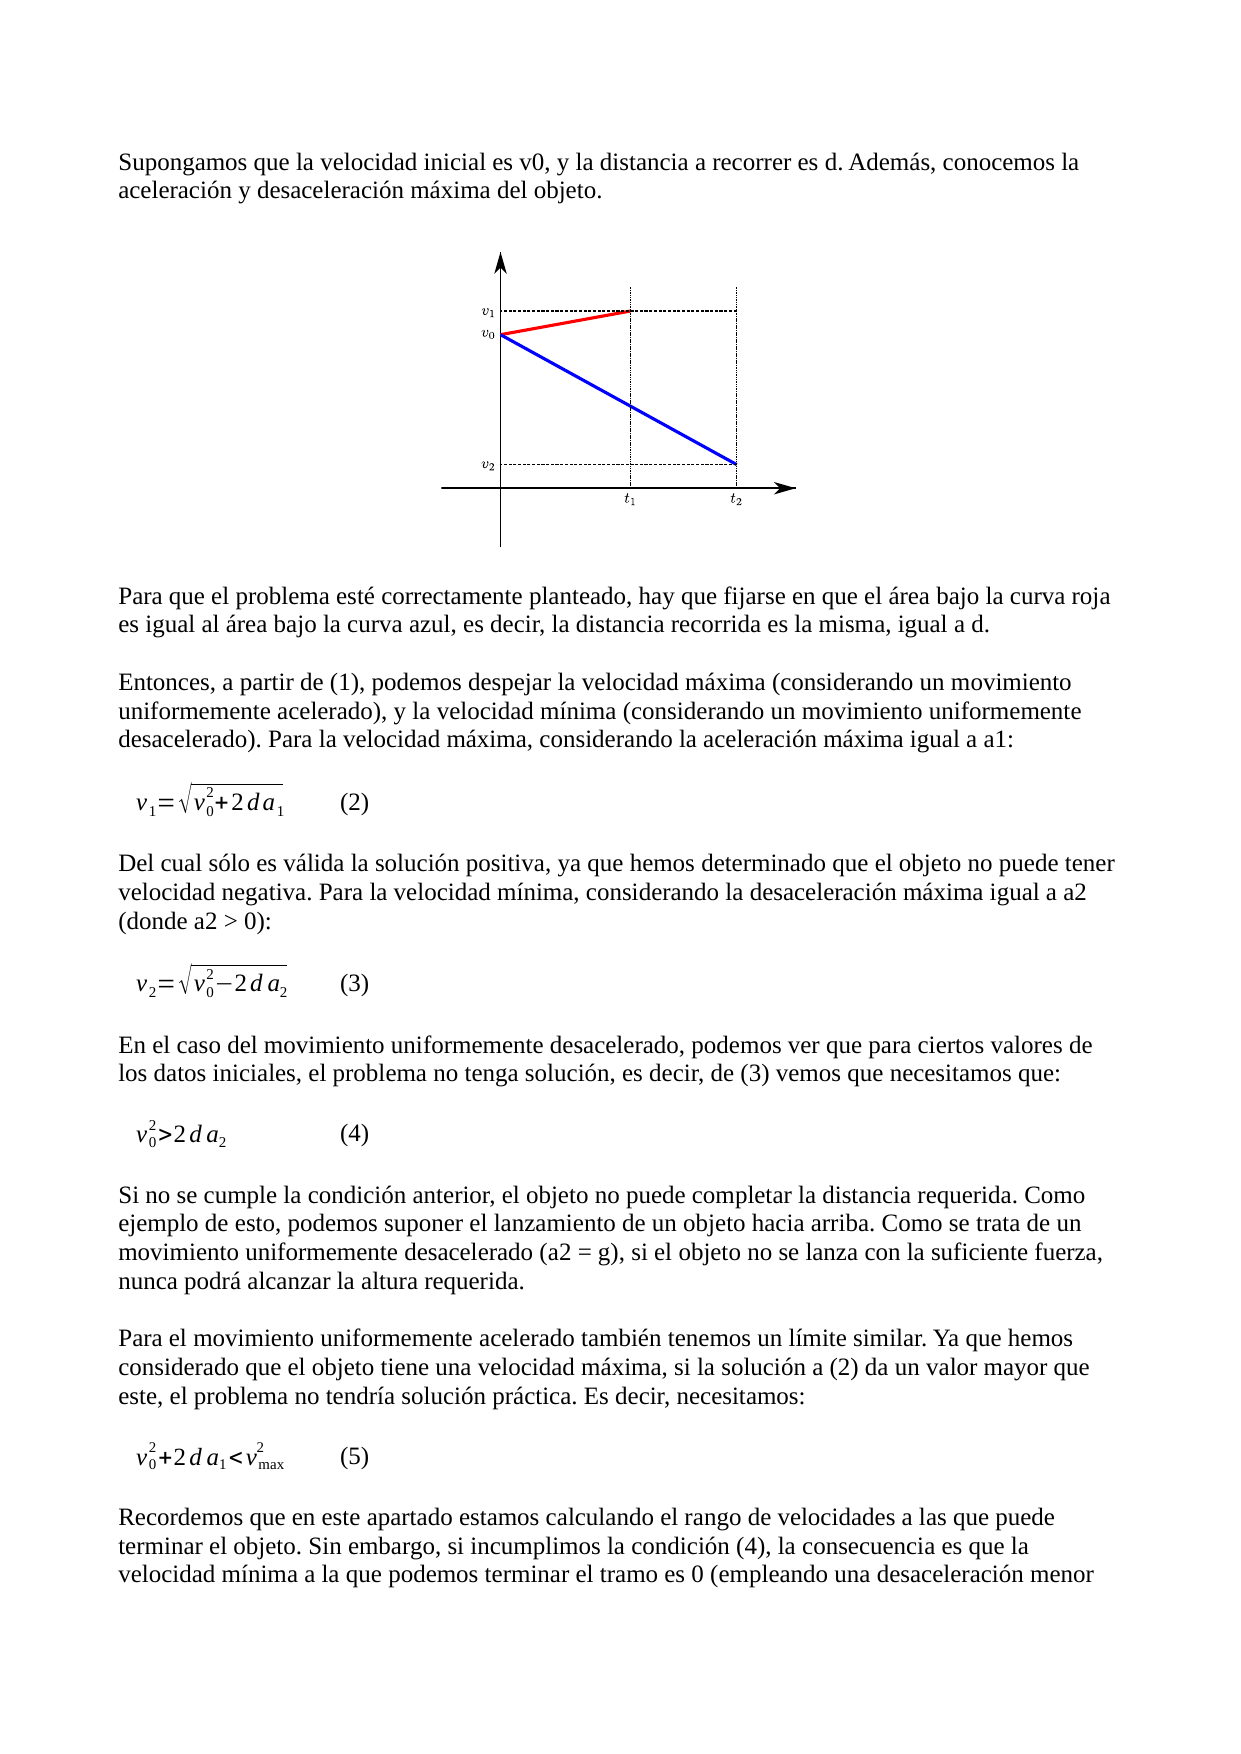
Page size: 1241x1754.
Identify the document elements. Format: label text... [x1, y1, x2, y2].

text (3) [118, 963, 1122, 1001]
text Supongamos que la velocidad inicial es v0, y la distancia a recorrer es d. Además, conocemos la aceleración y desaceleración máxima del objeto. [118, 147, 1122, 204]
text Del cual sólo es válida la solución positiva, ya que hemos determinado que el objeto no puede tener velocidad negativa. Para la velocidad mínima, considerando la desaceleración máxima igual a a2 (donde a2 > 0): [118, 848, 1122, 935]
text Recordemos que en este apartado estamos calculando el rango de velocidades a las que puede terminar el objeto. Sin embargo, si incumplimos la condición (4), la consecuencia es que la velocidad mínima a la que podemos terminar el tramo es 0 (empleando una desaceleración menor [118, 1502, 1122, 1588]
text Para que el problema esté correctamente planteado, hay que fijarse en que el área bajo la curva roja es igual al área bajo la curva azul, es decir, la distancia recorrida es la misma, igual a d. [118, 581, 1122, 638]
text (2) [118, 782, 1122, 820]
text Si no se cumple la condición anterior, el objeto no puede completar la distancia requerida. Como ejemplo de esto, podemos suponer el lanzamiento de un objeto hacia arriba. Como se trata de un movimiento uniformemente desacelerado (a2 = g), si el objeto no se lanza con la suficiente fuerza, nunca podrá alcanzar la altura requerida. [118, 1180, 1122, 1295]
text Entonces, a partir de (1), podemos despejar la velocidad máxima (considerando un movimiento uniformemente acelerado), y la velocidad mínima (considerando un movimiento uniformemente desacelerado). Para la velocidad máxima, considerando la aceleración máxima igual a a1: [118, 667, 1122, 753]
text (4) [118, 1116, 1122, 1151]
text Para el movimiento uniformemente acelerado también tenemos un límite similar. Ya que hemos considerado que el objeto tiene una velocidad máxima, si la solución a (2) da un valor mayor que este, el problema no tendría solución práctica. Es decir, necesitamos: [118, 1323, 1122, 1410]
text En el caso del movimiento uniformemente desacelerado, podemos ver que para ciertos valores de los datos iniciales, el problema no tenga solución, es decir, de (3) vemos que necesitamos que: [118, 1030, 1122, 1087]
text (5) [118, 1438, 1122, 1473]
